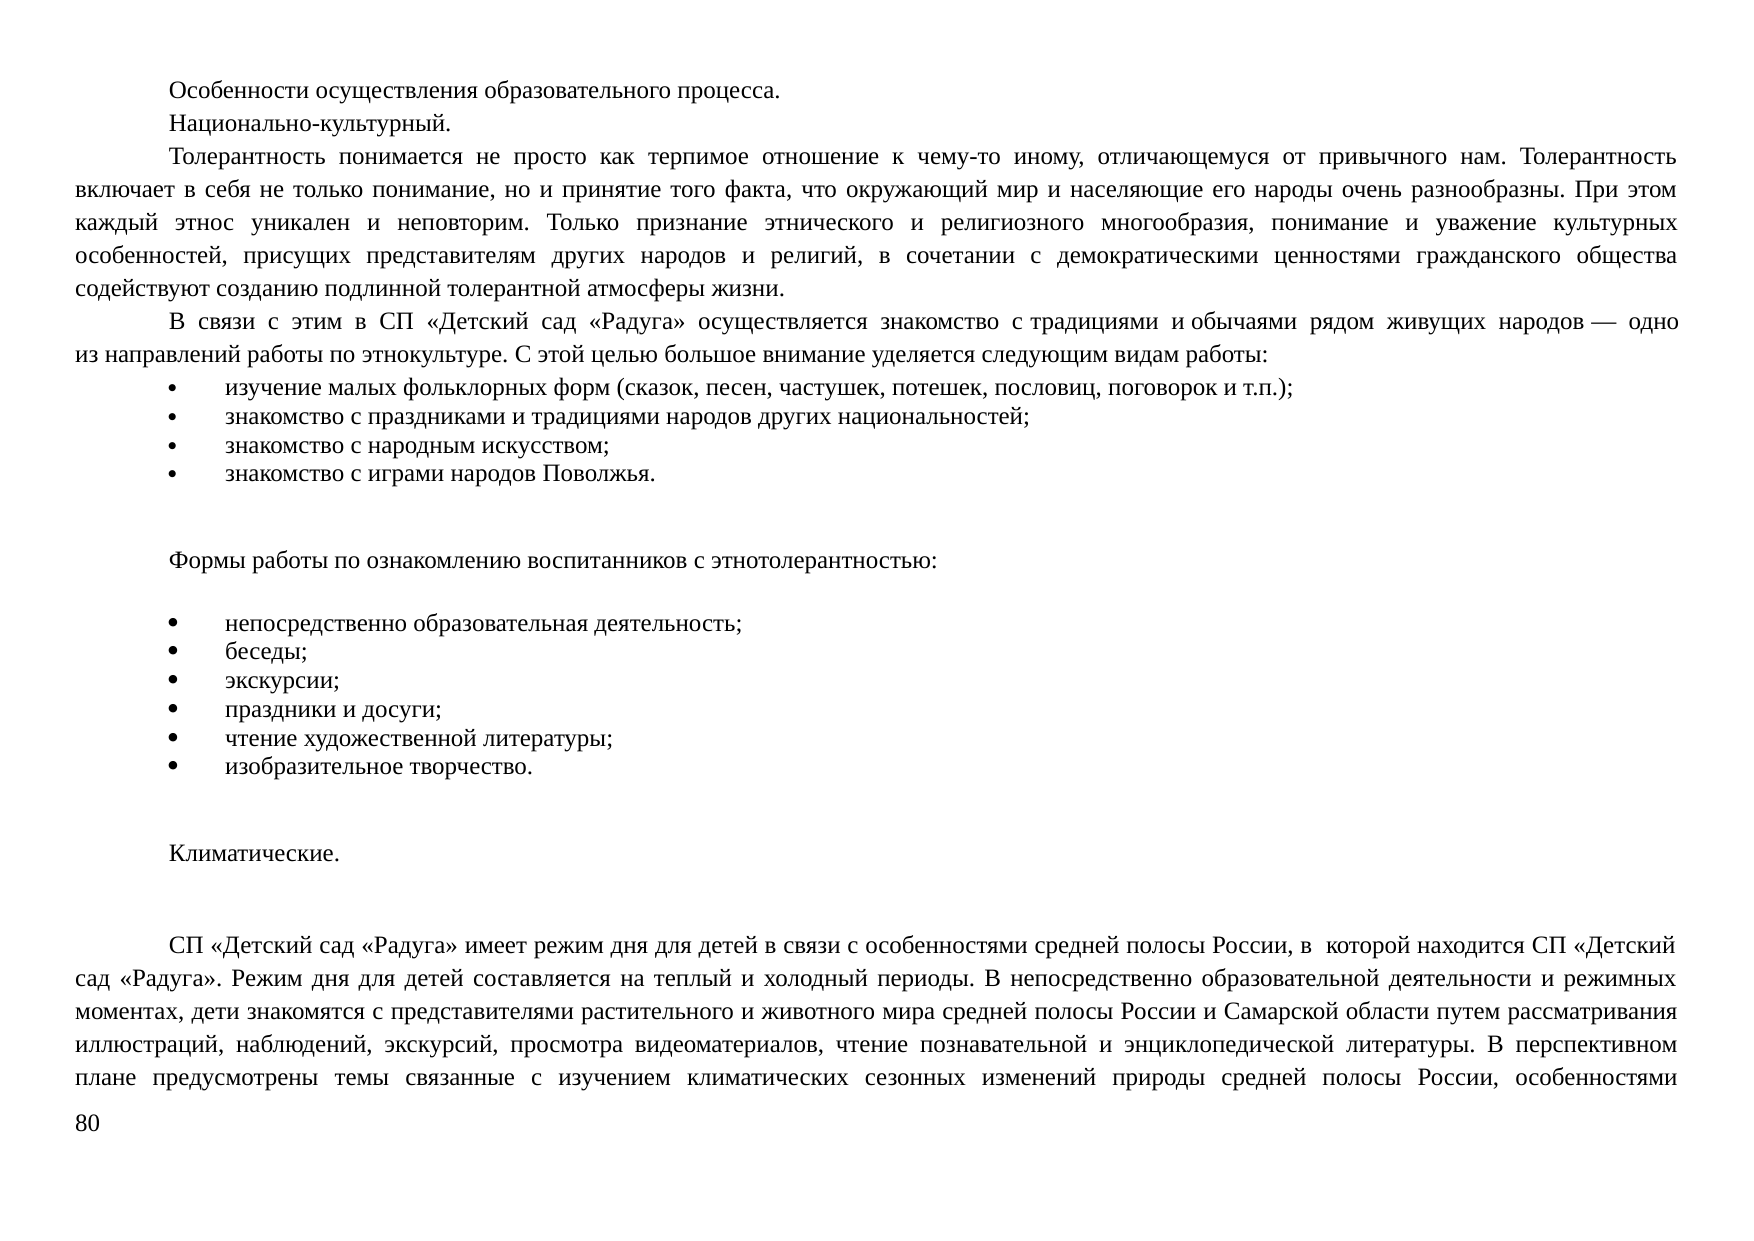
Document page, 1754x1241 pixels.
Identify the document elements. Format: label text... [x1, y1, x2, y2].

list знакомство с праздниками и традициями народов других национальностей; [75, 401, 1679, 430]
list беседы; [75, 636, 1679, 665]
text В связи с этим в СП «Детский сад «Радуга» осуществляется знакомство с традициями и обычаями рядом живущих народов — одно из направлений работы по этнокультуре. С этой целью большое внимание уделяется следующим видам работы: [75, 306, 1679, 368]
list знакомство с народным искусством; [75, 430, 1679, 458]
list непосредственно образовательная деятельность; [75, 608, 1679, 636]
text Национально-культурный. [75, 108, 1679, 137]
list чтение художественной литературы; [75, 723, 1679, 751]
text СП «Детский сад «Радуга» имеет режим дня для детей в связи с особенностями средней полосы России, в которой находится СП «Детский сад «Радуга». Режим дня для детей составляется на теплый и холодный периоды. В непосредственно образовательной деятельности и режимных моментах, дети знакомятся с представителями растительного и животного мира средней полосы России и Самарской области путем рассматривания иллюстраций, наблюдений, экскурсий, просмотра видеоматериалов, чтение познавательной и энциклопедической литературы. В перспективном плане предусмотрены темы связанные с изучением климатических сезонных изменений природы средней полосы России, особенностями [75, 930, 1679, 1091]
list изучение малых фольклорных форм (сказок, песен, частушек, потешек, пословиц, поговорок и т.п.); [75, 372, 1679, 401]
list знакомство с играми народов Поволжья. [75, 458, 1679, 487]
text Толерантность понимается не просто как терпимое отношение к чему-то иному, отличающемуся от привычного нам. Толерантность включает в себя не только понимание, но и принятие того факта, что окружающий мир и населяющие его народы очень разнообразны. При этом каждый этнос уникален и неповторим. Только признание этнического и религиозного многообразия, понимание и уважение культурных особенностей, присущих представителям других народов и религий, в сочетании с демократическими ценностями гражданского общества содействуют созданию подлинной толерантной атмосферы жизни. [75, 141, 1679, 302]
text Климатические. [75, 838, 1679, 867]
text Формы работы по ознакомлению воспитанников с этнотолерантностью: [75, 546, 1679, 574]
list экскурсии; [75, 665, 1679, 694]
list изобразительное творчество. [75, 751, 1679, 780]
list праздники и досуги; [75, 694, 1679, 723]
text Особенности осуществления образовательного процесса. [75, 75, 1679, 104]
